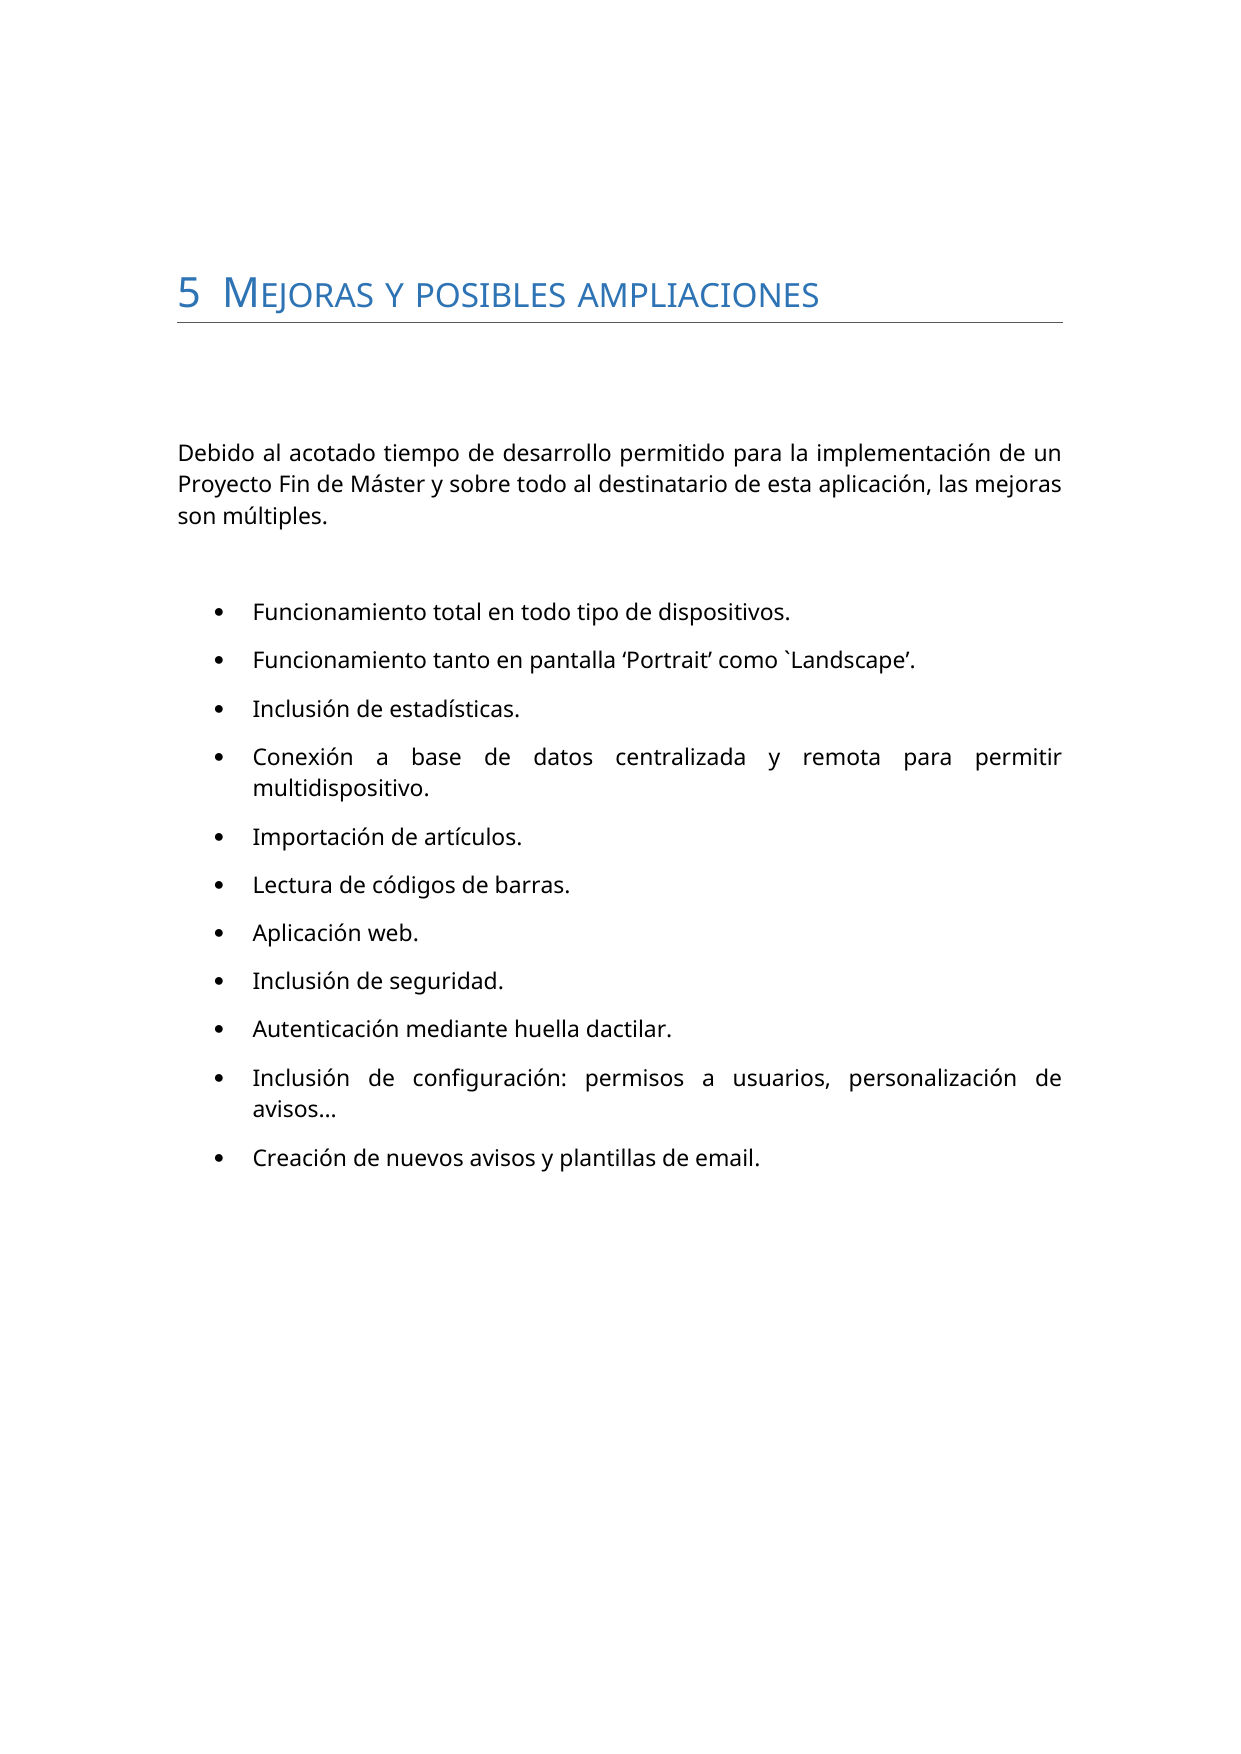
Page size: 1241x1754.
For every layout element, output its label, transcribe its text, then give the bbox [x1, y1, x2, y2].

list Aplicación web. [215, 917, 1063, 948]
list Funcionamiento total en todo tipo de dispositivos. [215, 596, 1063, 627]
list Inclusión de estadísticas. [215, 692, 1063, 724]
text Debido al acotado tiempo de desarrollo permitido para la implementación de un Proyecto Fin de Máster y sobre todo al destinatario de esta aplicación, las mejoras son múltiples. [177, 436, 1063, 531]
list Funcionamiento tanto en pantalla ‘Portrait’ como `Landscape’. [215, 644, 1063, 676]
list Autenticación mediante huella dactilar. [215, 1013, 1063, 1045]
subtitle Mejoras y posibles ampliaciones [177, 263, 1063, 322]
list Conexión a base de datos centralizada y remota para permitir multidispositivo. [215, 741, 1063, 803]
list Inclusión de seguridad. [215, 965, 1063, 996]
list Creación de nuevos avisos y plantillas de email. [215, 1141, 1063, 1173]
list Inclusión de configuración: permisos a usuarios, personalización de avisos… [215, 1062, 1063, 1124]
list Importación de artículos. [215, 821, 1063, 852]
list Lectura de códigos de barras. [215, 869, 1063, 900]
